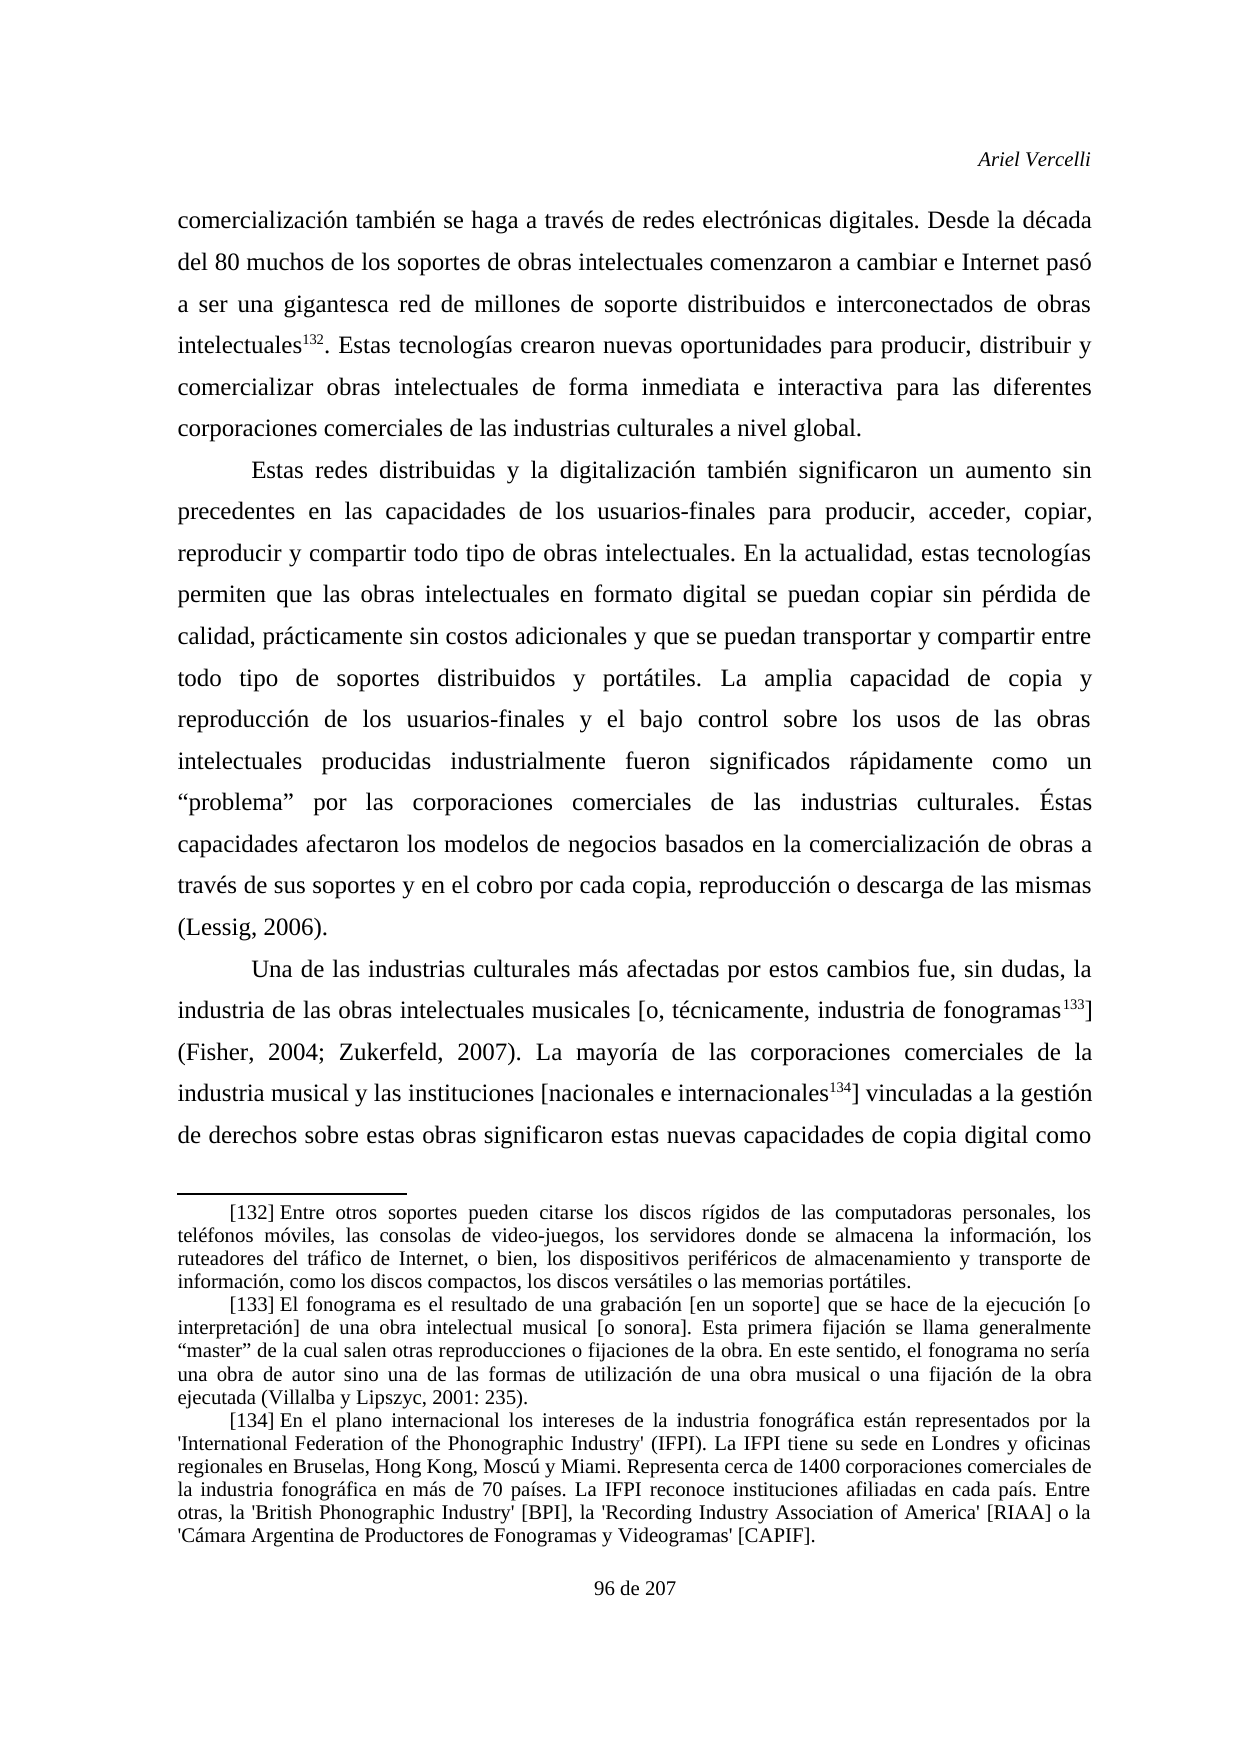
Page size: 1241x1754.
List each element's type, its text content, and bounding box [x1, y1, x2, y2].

text Una de las industrias culturales más afectadas por estos cambios fue, sin dudas, la industria de las obras intelectuales musicales [o, técnicamente, industria de fonogramas] (Fisher, 2004; Zukerfeld, 2007). La mayoría de las corporaciones comerciales de la industria musical y las instituciones [nacionales e internacionales] vinculadas a la gestión de derechos sobre estas obras significaron estas nuevas capacidades de copia digital como [177, 955, 1093, 1149]
text En el plano internacional los intereses de la industria fonográfica están representados por la 'International Federation of the Phonographic Industry' (IFPI). La IFPI tiene su sede en Londres y oficinas regionales en Bruselas, Hong Kong, Moscú y Miami. Representa cerca de 1400 corporaciones comerciales de la industria fonográfica en más de 70 países. La IFPI reconoce instituciones afiliadas en cada país. Entre otras, la 'British Phonographic Industry' [BPI], la 'Recording Industry Association of America' [RIAA] o la 'Cámara Argentina de Productores de Fonogramas y Videogramas' [CAPIF]. [177, 1409, 1093, 1547]
text Estas redes distribuidas y la digitalización también significaron un aumento sin precedentes en las capacidades de los usuarios-finales para producir, acceder, copiar, reproducir y compartir todo tipo de obras intelectuales. En la actualidad, estas tecnologías permiten que las obras intelectuales en formato digital se puedan copiar sin pérdida de calidad, prácticamente sin costos adicionales y que se puedan transportar y compartir entre todo tipo de soportes distribuidos y portátiles. La amplia capacidad de copia y reproducción de los usuarios-finales y el bajo control sobre los usos de las obras intelectuales producidas industrialmente fueron significados rápidamente como un “problema” por las corporaciones comerciales de las industrias culturales. Éstas capacidades afectaron los modelos de negocios basados en la comercialización de obras a través de sus soportes y en el cobro por cada copia, reproducción o descarga de las mismas (Lessig, 2006). [177, 456, 1093, 941]
text El fonograma es el resultado de una grabación [en un soporte] que se hace de la ejecución [o interpretación] de una obra intelectual musical [o sonora]. Esta primera fijación se llama generalmente “master” de la cual salen otras reproducciones o fijaciones de la obra. En este sentido, el fonograma no sería una obra de autor sino una de las formas de utilización de una obra musical o una fijación de la obra ejecutada (Villalba y Lipszyc, 2001: 235). [177, 1293, 1093, 1409]
text comercialización también se haga a través de redes electrónicas digitales. Desde la década del 80 muchos de los soportes de obras intelectuales comenzaron a cambiar e Internet pasó a ser una gigantesca red de millones de soporte distribuidos e interconectados de obras intelectuales. Estas tecnologías crearon nuevas oportunidades para producir, distribuir y comercializar obras intelectuales de forma inmediata e interactiva para las diferentes corporaciones comerciales de las industrias culturales a nivel global. [177, 207, 1093, 442]
text Entre otros soportes pueden citarse los discos rígidos de las computadoras personales, los teléfonos móviles, las consolas de video-juegos, los servidores donde se almacena la información, los ruteadores del tráfico de Internet, o bien, los dispositivos periféricos de almacenamiento y transporte de información, como los discos compactos, los discos versátiles o las memorias portátiles. [177, 1201, 1093, 1293]
